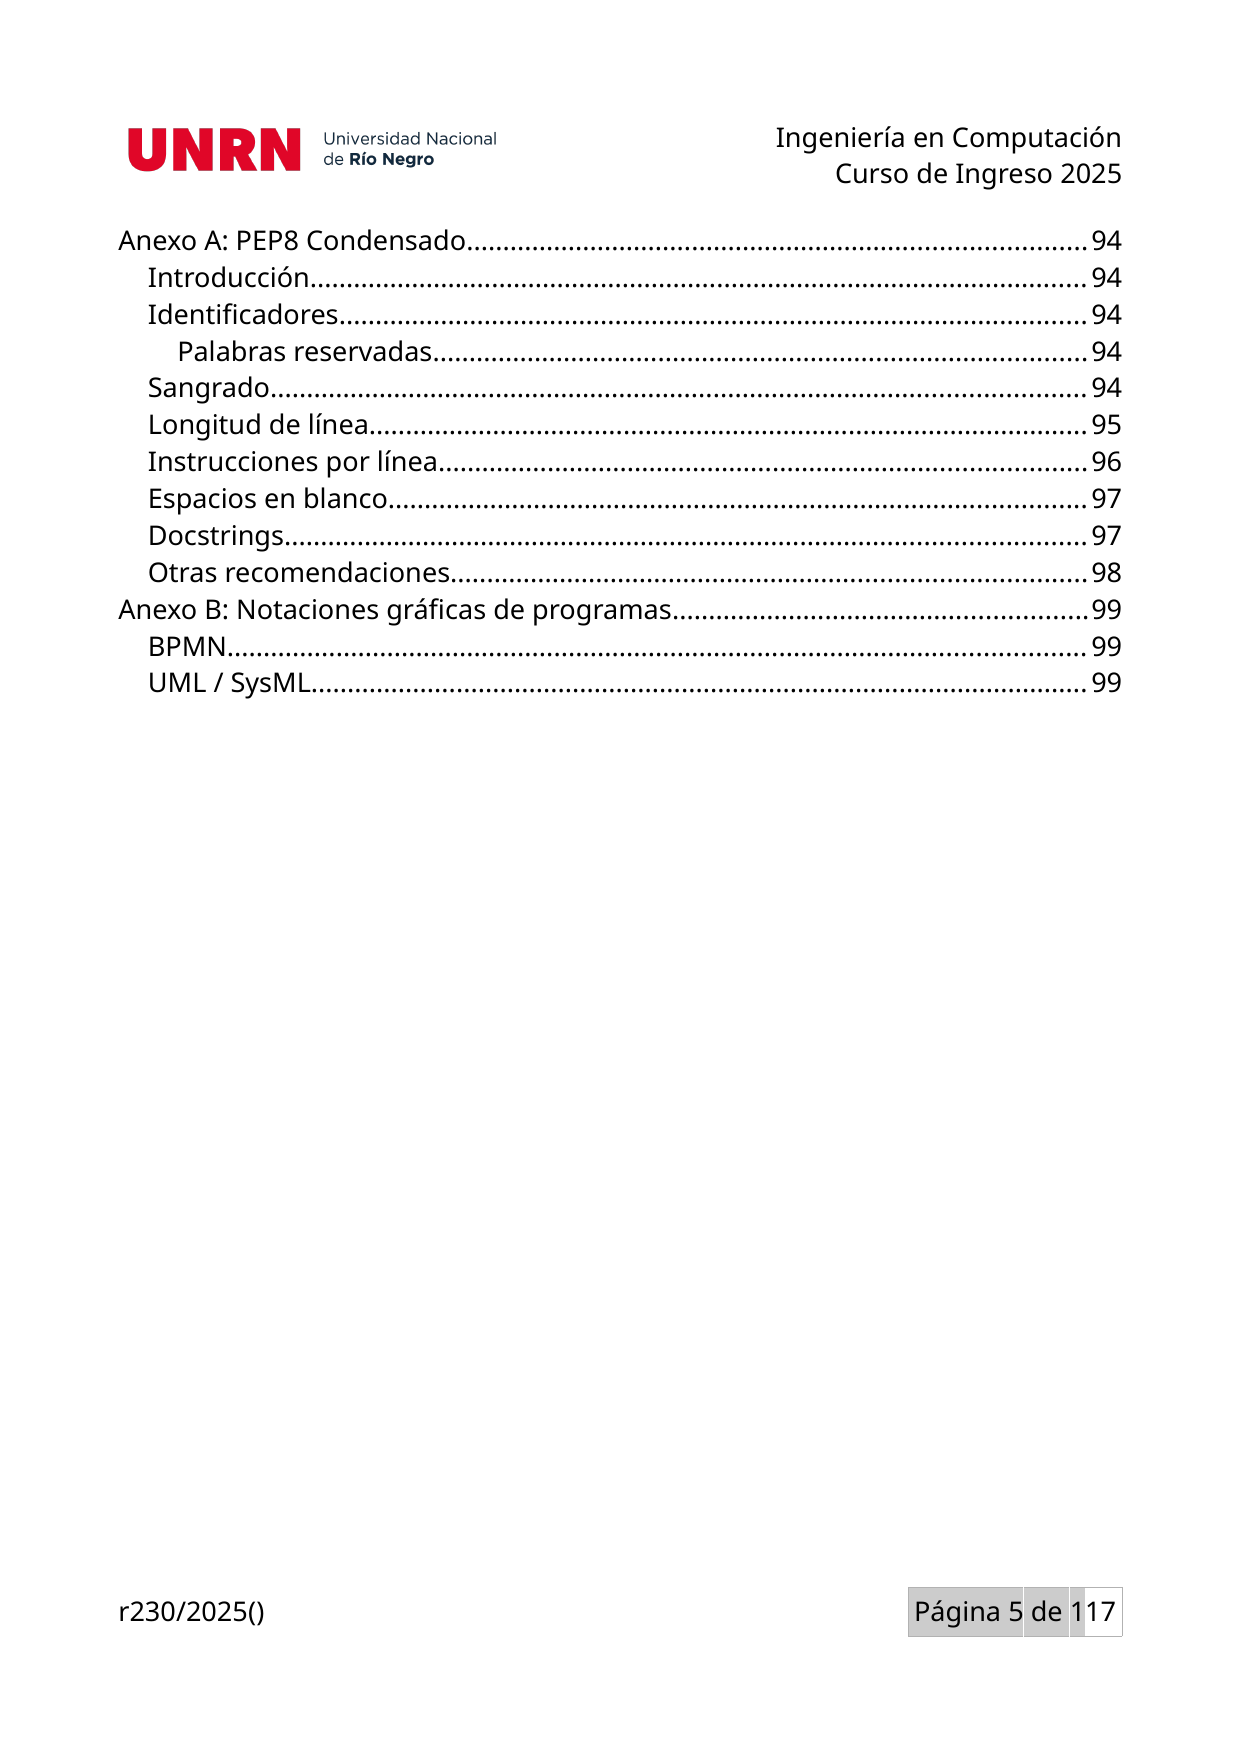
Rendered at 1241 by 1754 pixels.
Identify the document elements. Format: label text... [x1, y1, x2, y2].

text UML / SysML 99 [148, 664, 1122, 701]
text Espacios en blanco 97 [148, 479, 1122, 516]
text Anexo A: PEP8 Condensado 94 [118, 221, 1122, 258]
text Palabras reservadas 94 [177, 332, 1122, 369]
picture [118, 118, 505, 180]
text Anexo B: Notaciones gráficas de programas 99 [118, 590, 1122, 627]
text Longitud de línea 95 [148, 406, 1122, 443]
text Introducción 94 [148, 258, 1122, 295]
text Sangrado 94 [148, 369, 1122, 406]
text Otras recomendaciones 98 [148, 553, 1122, 590]
text BPMN 99 [148, 627, 1122, 664]
text Instrucciones por línea 96 [148, 443, 1122, 479]
text Docstrings 97 [148, 516, 1122, 553]
text Identificadores 94 [148, 295, 1122, 332]
